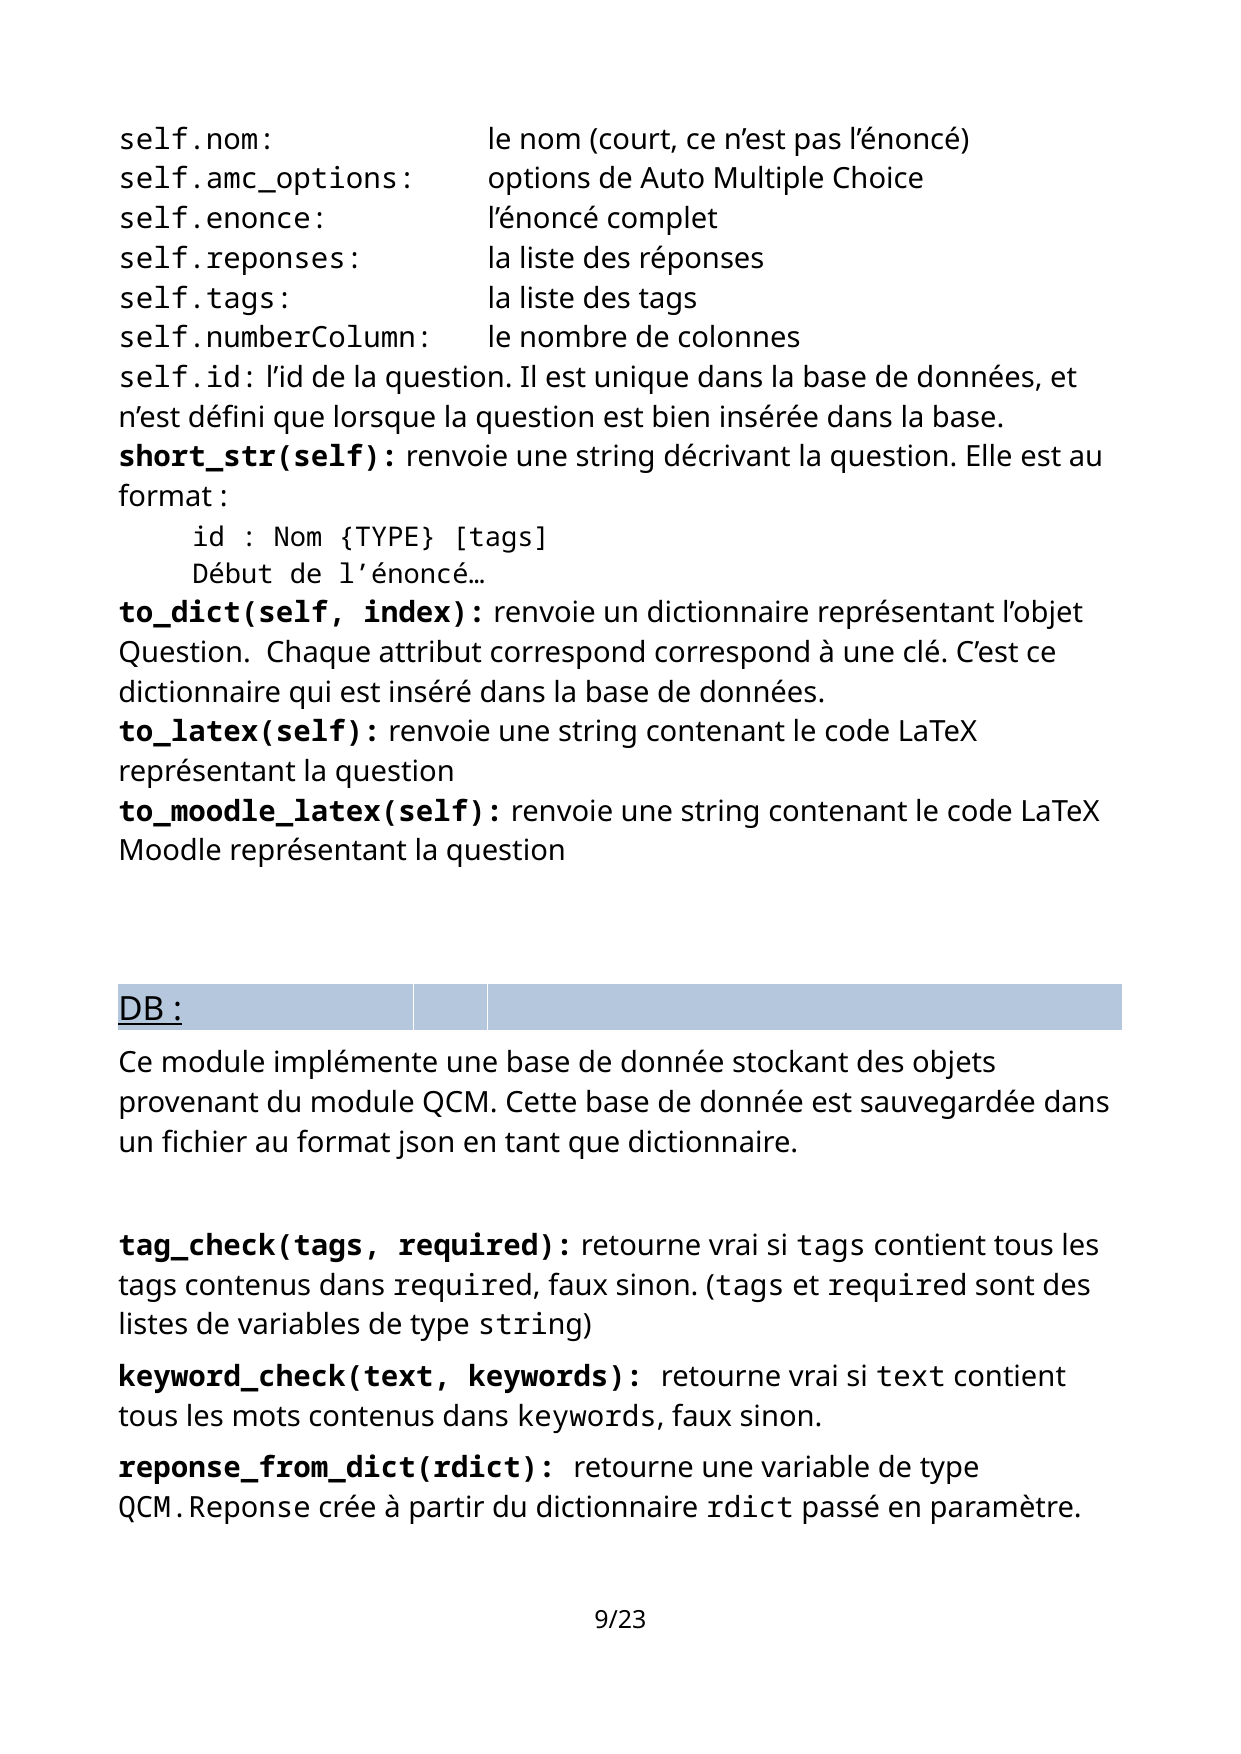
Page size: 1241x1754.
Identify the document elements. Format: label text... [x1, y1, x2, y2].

text DB : [118, 984, 1122, 1030]
text self.nom: le nom (court, ce n’est pas l’énoncé) self.amc_options: options de Auto Multiple Choice self.enonce: l’énoncé complet self.reponses: la liste des réponses self.tags: la liste des tags self.numberColumn: le nombre de colonnes self.id: l’id de la question. Il est unique dans la base de données, et n’est défini que lorsque la question est bien insérée dans la base. short_str(self): renvoie une string décrivant la question. Elle est au format : id : Nom {TYPE} [tags] Début de l’énoncé… to_dict(self, index): renvoie un dictionnaire représentant l’objet Question. Chaque attribut correspond correspond à une clé. C’est ce dictionnaire qui est inséré dans la base de données. to_latex(self): renvoie une string contenant le code LaTeX représentant la question to_moodle_latex(self): renvoie une string contenant le code LaTeX Moodle représentant la question [118, 118, 1122, 869]
text reponse_from_dict(rdict): retourne une variable de type QCM.Reponse crée à partir du dictionnaire rdict passé en paramètre. [118, 1446, 1122, 1526]
text Ce module implémente une base de donnée stockant des objets provenant du module QCM. Cette base de donnée est sauvegardée dans un fichier au format json en tant que dictionnaire. [118, 1042, 1122, 1161]
text tag_check(tags, required): retourne vrai si tags contient tous les tags contenus dans required, faux sinon. (tags et required sont des listes de variables de type string) [118, 1224, 1122, 1343]
text keyword_check(text, keywords): retourne vrai si text contient tous les mots contenus dans keywords, faux sinon. [118, 1355, 1122, 1434]
